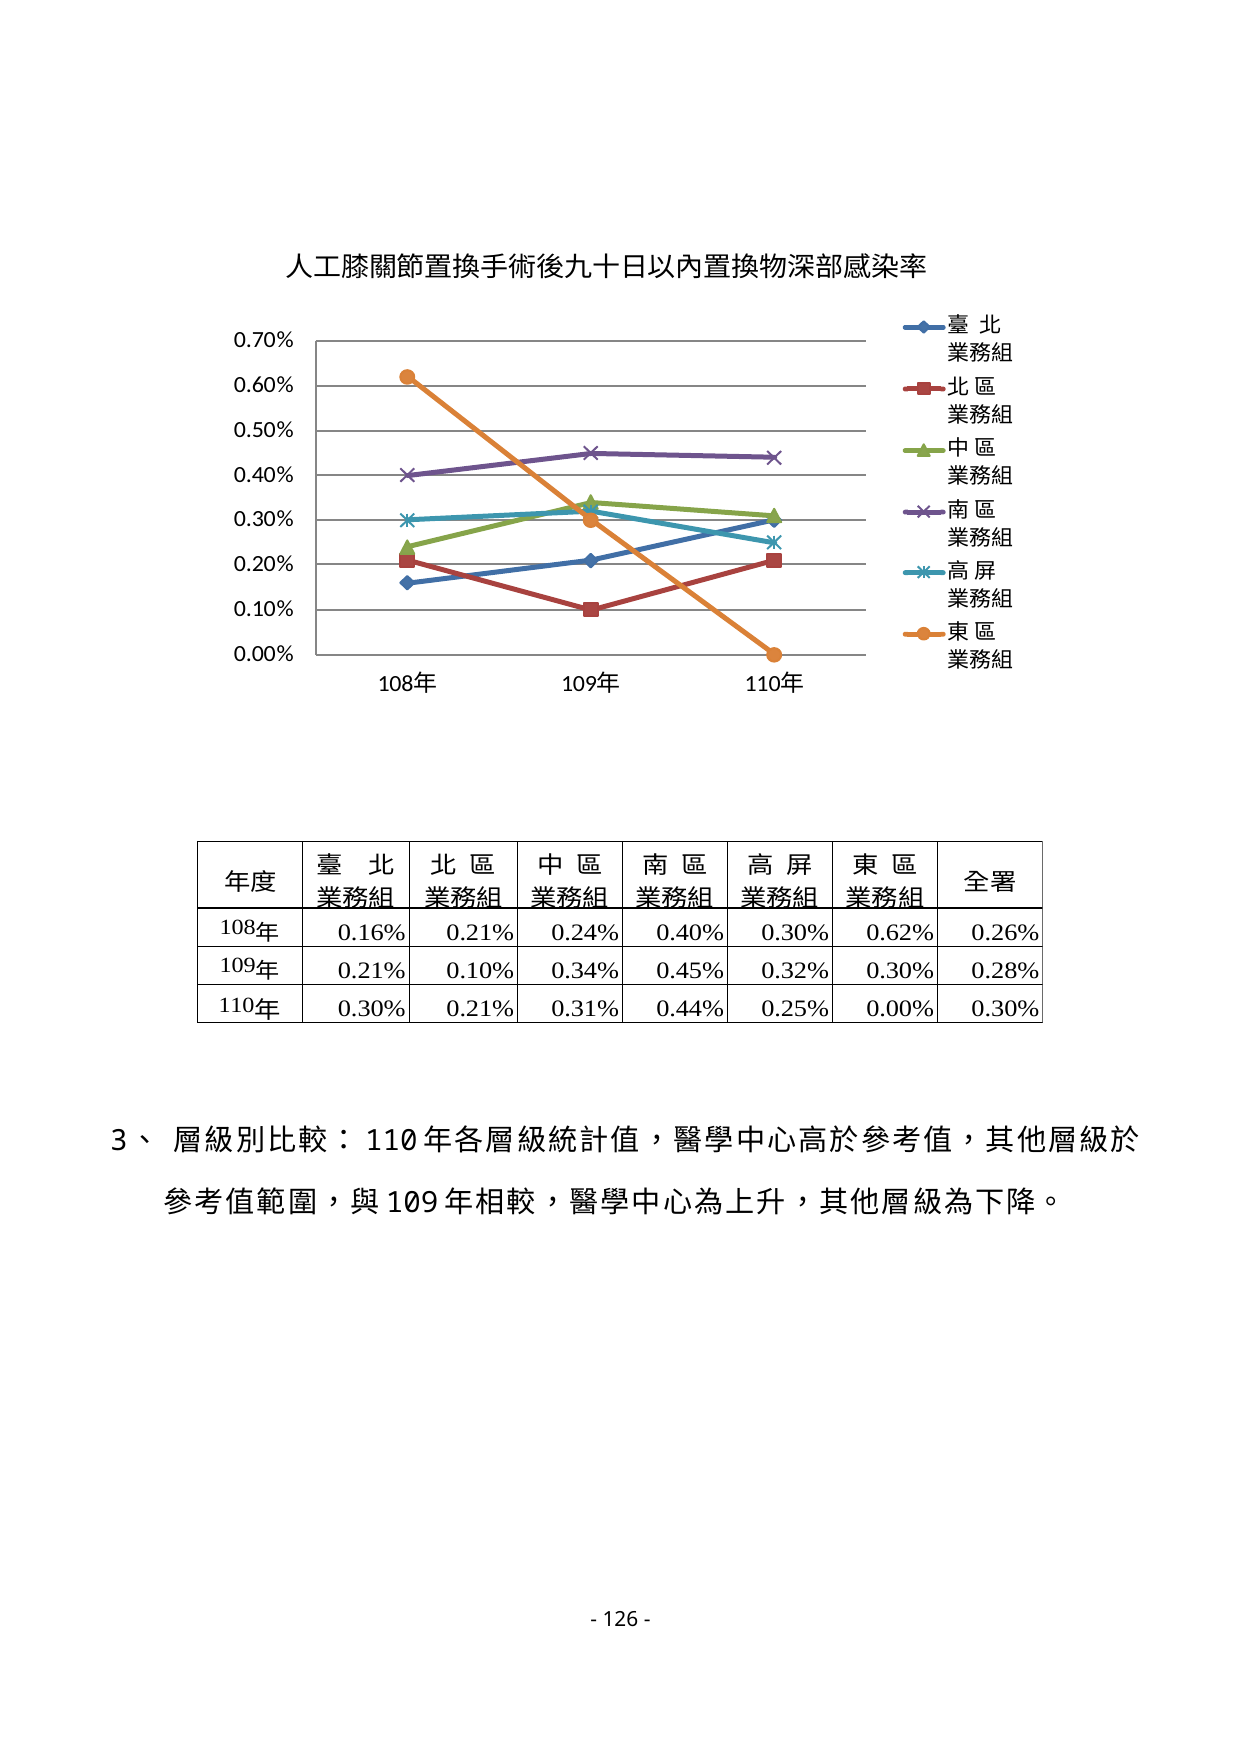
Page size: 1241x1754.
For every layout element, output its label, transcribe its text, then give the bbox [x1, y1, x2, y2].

list 層級別比較：110年各層級統計值，醫學中心高於參考值，其他層級於參考值範圍，與109年相較，醫學中心為上升，其他層級為下降。 [99, 1096, 1151, 1283]
